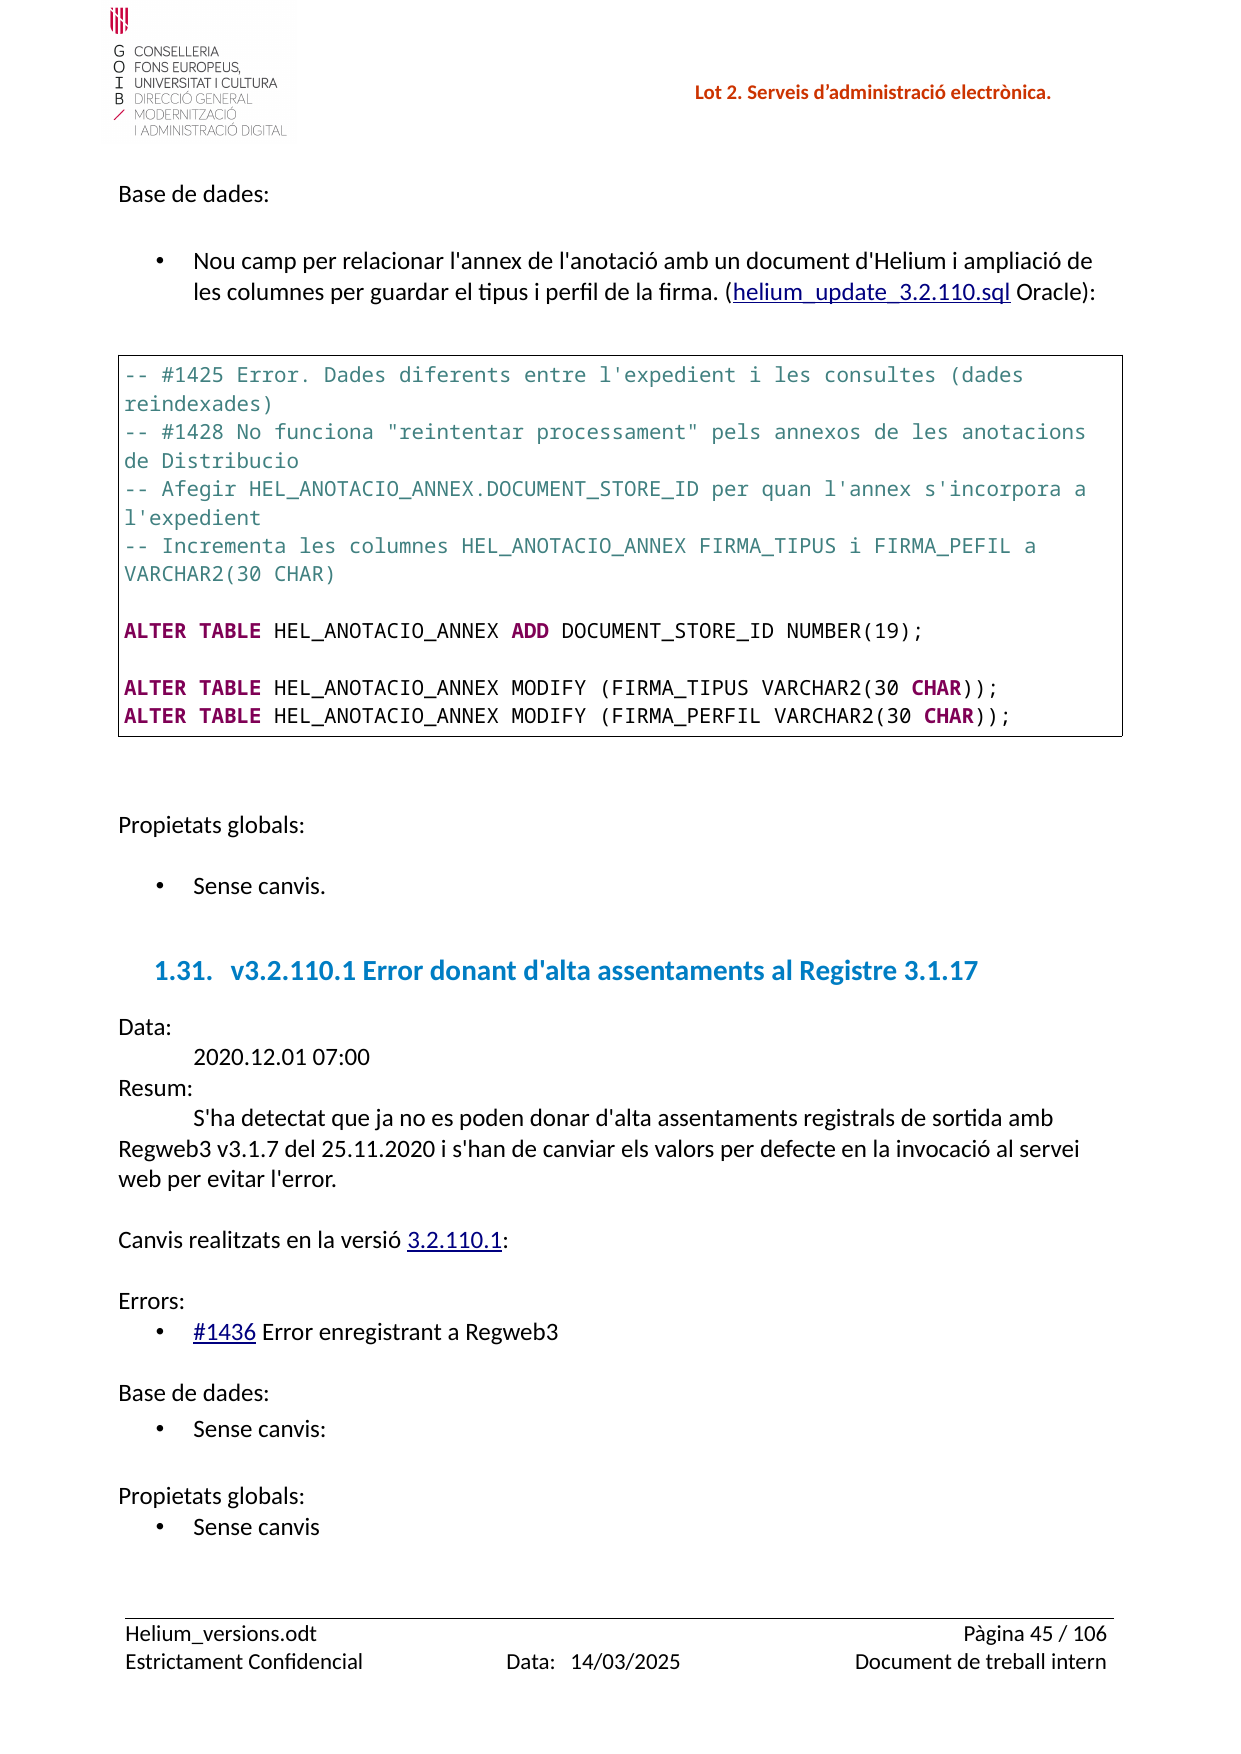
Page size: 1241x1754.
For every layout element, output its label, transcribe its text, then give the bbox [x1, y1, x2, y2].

picture [100, 0, 297, 144]
subtitle v3.2.110.1 Error donant d'alta assentaments al Registre 3.1.17 [153, 952, 1122, 987]
text Resum: [118, 1072, 1122, 1102]
list #1436 Error enregistrant a Regweb3 [156, 1316, 1122, 1347]
text Propietats globals: [118, 809, 1122, 839]
text S'ha detectat que ja no es poden donar d'alta assentaments registrals de sortida amb Regweb3 v3.1.7 del 25.11.2020 i s'han de canviar els valors per defecte en la invocació al servei web per evitar l'error. [118, 1102, 1122, 1194]
text 2020.12.01 07:00 [118, 1041, 1122, 1072]
text Canvis realitzats en la versió 3.2.110.1: [118, 1224, 1122, 1255]
list Sense canvis: [156, 1413, 1122, 1444]
text Data: [118, 1011, 1122, 1041]
list Nou camp per relacionar l'annex de l'anotació amb un document d'Helium i ampliació de les columnes per guardar el tipus i perfil de la firma. (helium_update_3.2.110.sql Oracle): [156, 245, 1122, 306]
text Propietats globals: [118, 1481, 1122, 1511]
table_header -- #1425 Error. Dades diferents entre l'expedient i les consultes (dades reindexades) -- #1428 No funciona "reintentar processament" pels annexos de les anotacions de Distribucio -- Afegir HEL_ANOTACIO_ANNEX.DOCUMENT_STORE_ID per quan l'annex s'incorpora a l'expedient -- Incrementa les columnes HEL_ANOTACIO_ANNEX FIRMA_TIPUS i FIRMA_PEFIL a VARCHAR2(30 CHAR) ALTER TABLE HEL_ANOTACIO_ANNEX ADD DOCUMENT_STORE_ID NUMBER(19); ALTER TABLE HEL_ANOTACIO_ANNEX MODIFY (FIRMA_TIPUS VARCHAR2(30 CHAR)); ALTER TABLE HEL_ANOTACIO_ANNEX MODIFY (FIRMA_PERFIL VARCHAR2(30 CHAR)); [119, 356, 1122, 736]
text Base de dades: [118, 1377, 1122, 1408]
text Base de dades: [118, 178, 1122, 209]
list Sense canvis [156, 1511, 1122, 1542]
list Sense canvis. [156, 870, 1122, 900]
text Errors: [118, 1286, 1122, 1316]
